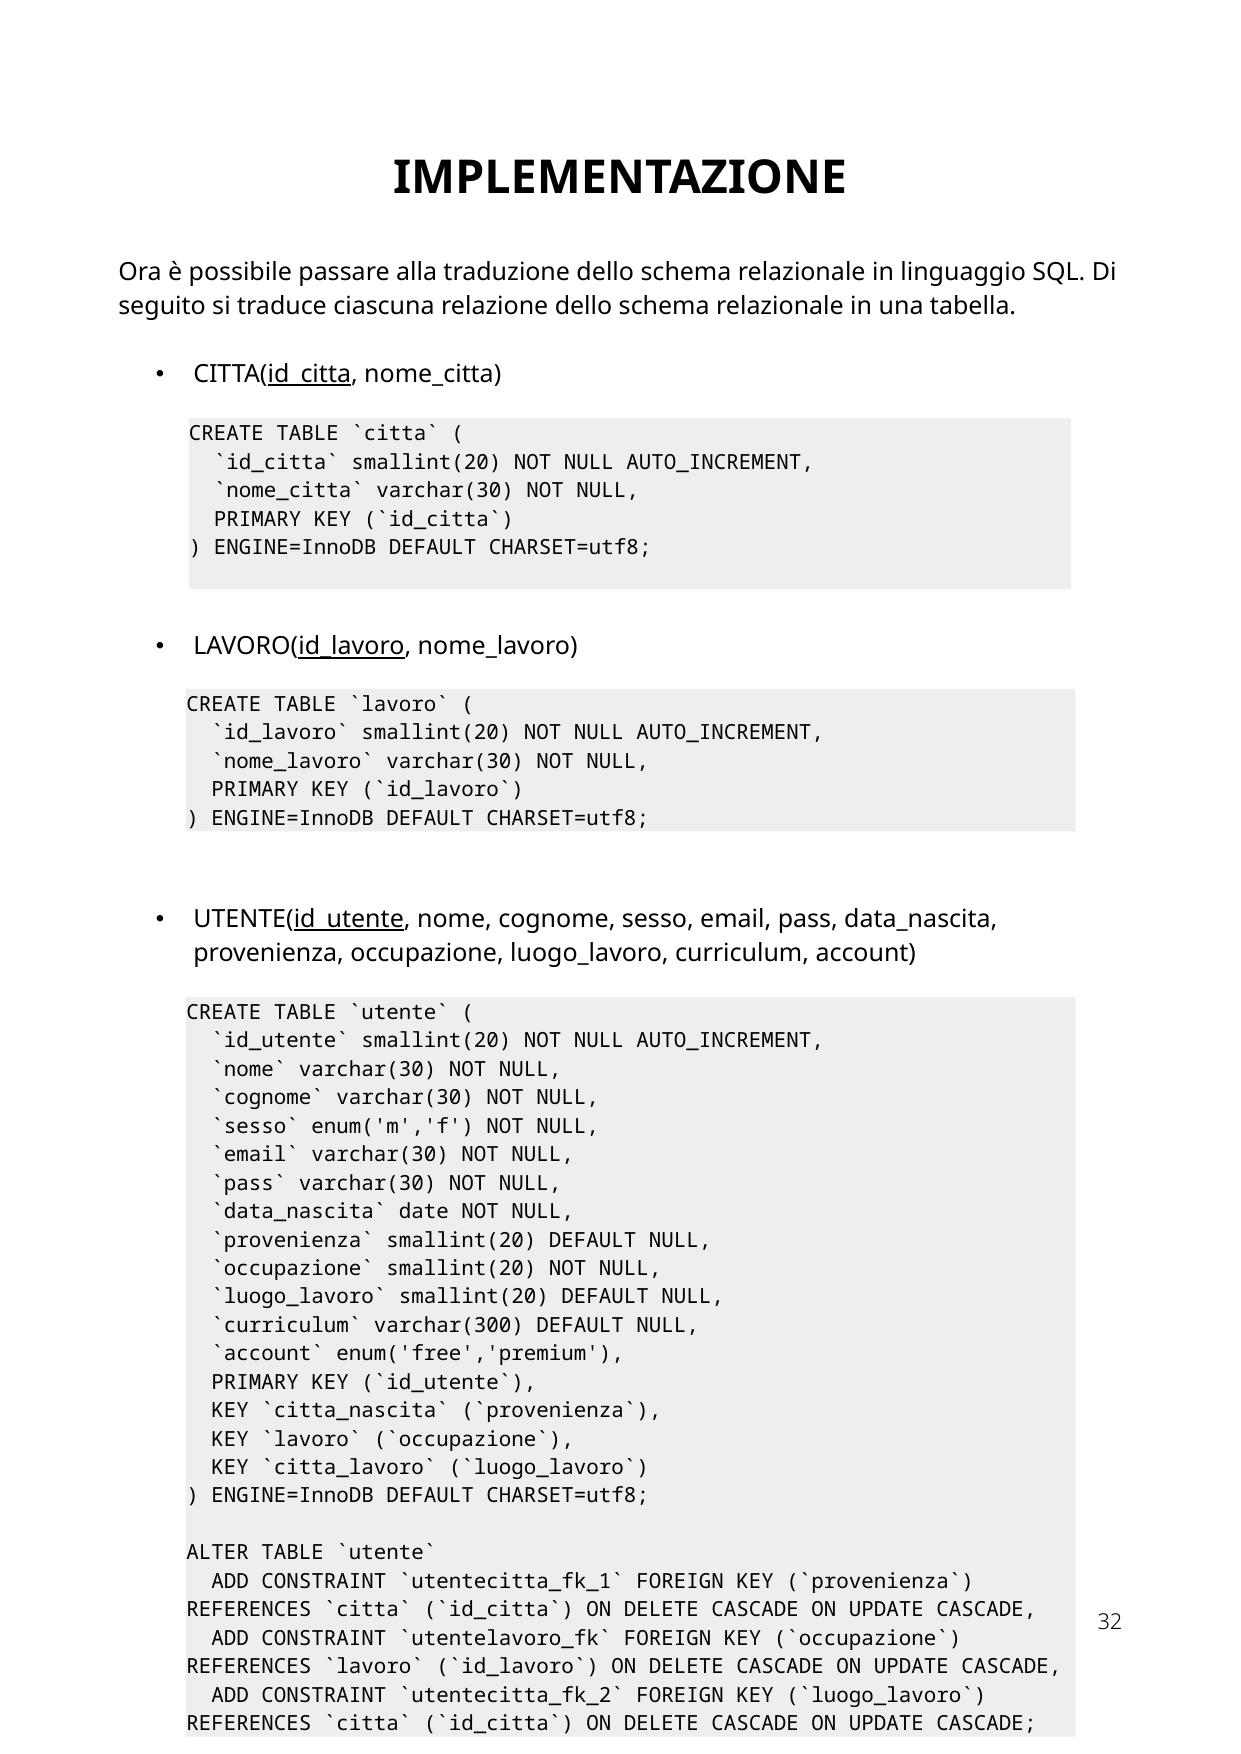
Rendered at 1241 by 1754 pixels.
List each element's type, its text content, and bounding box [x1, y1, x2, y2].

list UTENTE(id_utente, nome, cognome, sesso, email, pass, data_nascita, provenienza, occupazione, luogo_lavoro, curriculum, account) [156, 900, 1122, 968]
list LAVORO(id_lavoro, nome_lavoro) [156, 628, 1122, 662]
subtitle IMPLEMENTAZIONE [118, 143, 1122, 207]
list CITTA(id_citta, nome_citta) [156, 355, 1122, 389]
text Ora è possibile passare alla traduzione dello schema relazionale in linguaggio SQL. Di seguito si traduce ciascuna relazione dello schema relazionale in una tabella. [118, 253, 1122, 321]
